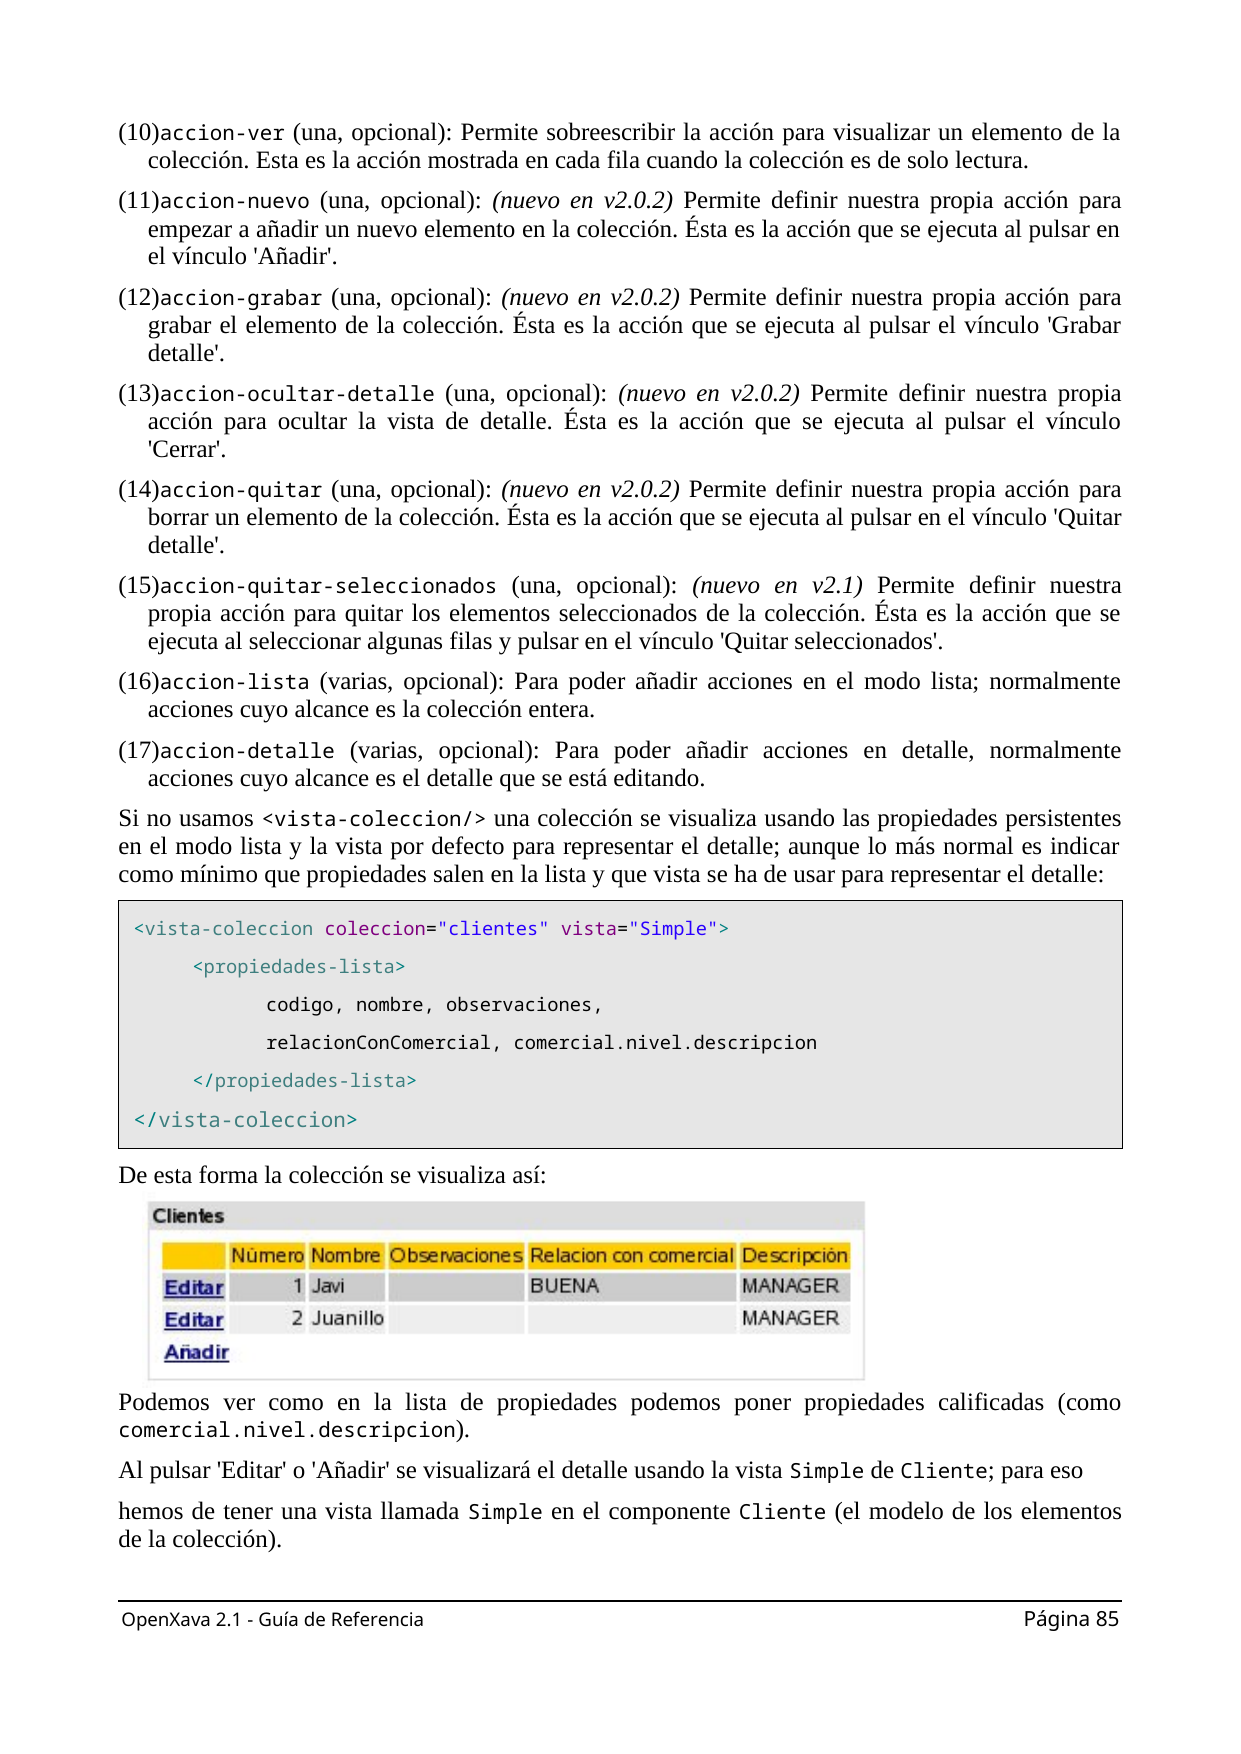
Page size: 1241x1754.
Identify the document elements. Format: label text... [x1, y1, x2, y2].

list accion-ocultar-detalle (una, opcional): (nuevo en v2.0.2) Permite definir nuestra propia acción para ocultar la vista de detalle. Ésta es la acción que se ejecuta al pulsar el vínculo 'Cerrar'. [118, 379, 1122, 462]
text De esta forma la colección se visualiza así: [118, 1161, 1122, 1189]
text Podemos ver como en la lista de propiedades podemos poner propiedades calificadas (como comercial.nivel.descripcion). [118, 1388, 1122, 1444]
text Al pulsar 'Editar' o 'Añadir' se visualizará el detalle usando la vista Simple de Cliente; para eso [118, 1456, 1122, 1484]
list accion-nuevo (una, opcional): (nuevo en v2.0.2) Permite definir nuestra propia acción para empezar a añadir un nuevo elemento en la colección. Ésta es la acción que se ejecuta al pulsar en el vínculo 'Añadir'. [118, 187, 1122, 270]
text Si no usamos <vista-coleccion/> una colección se visualiza usando las propiedades persistentes en el modo lista y la vista por defecto para representar el detalle; aunque lo más normal es indicar como mínimo que propiedades salen en la lista y que vista se ha de usar para representar el detalle: [118, 804, 1122, 888]
list accion-ver (una, opcional): Permite sobreescribir la acción para visualizar un elemento de la colección. Esta es la acción mostrada en cada fila cuando la colección es de solo lectura. [118, 118, 1122, 174]
list accion-quitar (una, opcional): (nuevo en v2.0.2) Permite definir nuestra propia acción para borrar un elemento de la colección. Ésta es la acción que se ejecuta al pulsar en el vínculo 'Quitar detalle'. [118, 475, 1122, 559]
list accion-quitar-seleccionados (una, opcional): (nuevo en v2.1) Permite definir nuestra propia acción para quitar los elementos seleccionados de la colección. Ésta es la acción que se ejecuta al seleccionar algunas filas y pulsar en el vínculo 'Quitar seleccionados'. [118, 571, 1122, 655]
picture [141, 1191, 878, 1388]
text </vista-coleccion> [119, 1090, 1122, 1148]
list accion-grabar (una, opcional): (nuevo en v2.0.2) Permite definir nuestra propia acción para grabar el elemento de la colección. Ésta es la acción que se ejecuta al pulsar el vínculo 'Grabar detalle'. [118, 283, 1122, 366]
text </propiedades-lista> [119, 1052, 1122, 1090]
list accion-detalle (varias, opcional): Para poder añadir acciones en detalle, normalmente acciones cuyo alcance es el detalle que se está editando. [118, 736, 1122, 792]
text <propiedades-lista> [119, 938, 1122, 976]
text codigo, nombre, observaciones, [119, 976, 1122, 1014]
text hemos de tener una vista llamada Simple en el componente Cliente (el modelo de los elementos de la colección). [118, 1497, 1122, 1553]
text <vista-coleccion coleccion="clientes" vista="Simple"> [119, 901, 1122, 938]
text relacionConComercial, comercial.nivel.descripcion [119, 1014, 1122, 1052]
list accion-lista (varias, opcional): Para poder añadir acciones en el modo lista; normalmente acciones cuyo alcance es la colección entera. [118, 667, 1122, 723]
